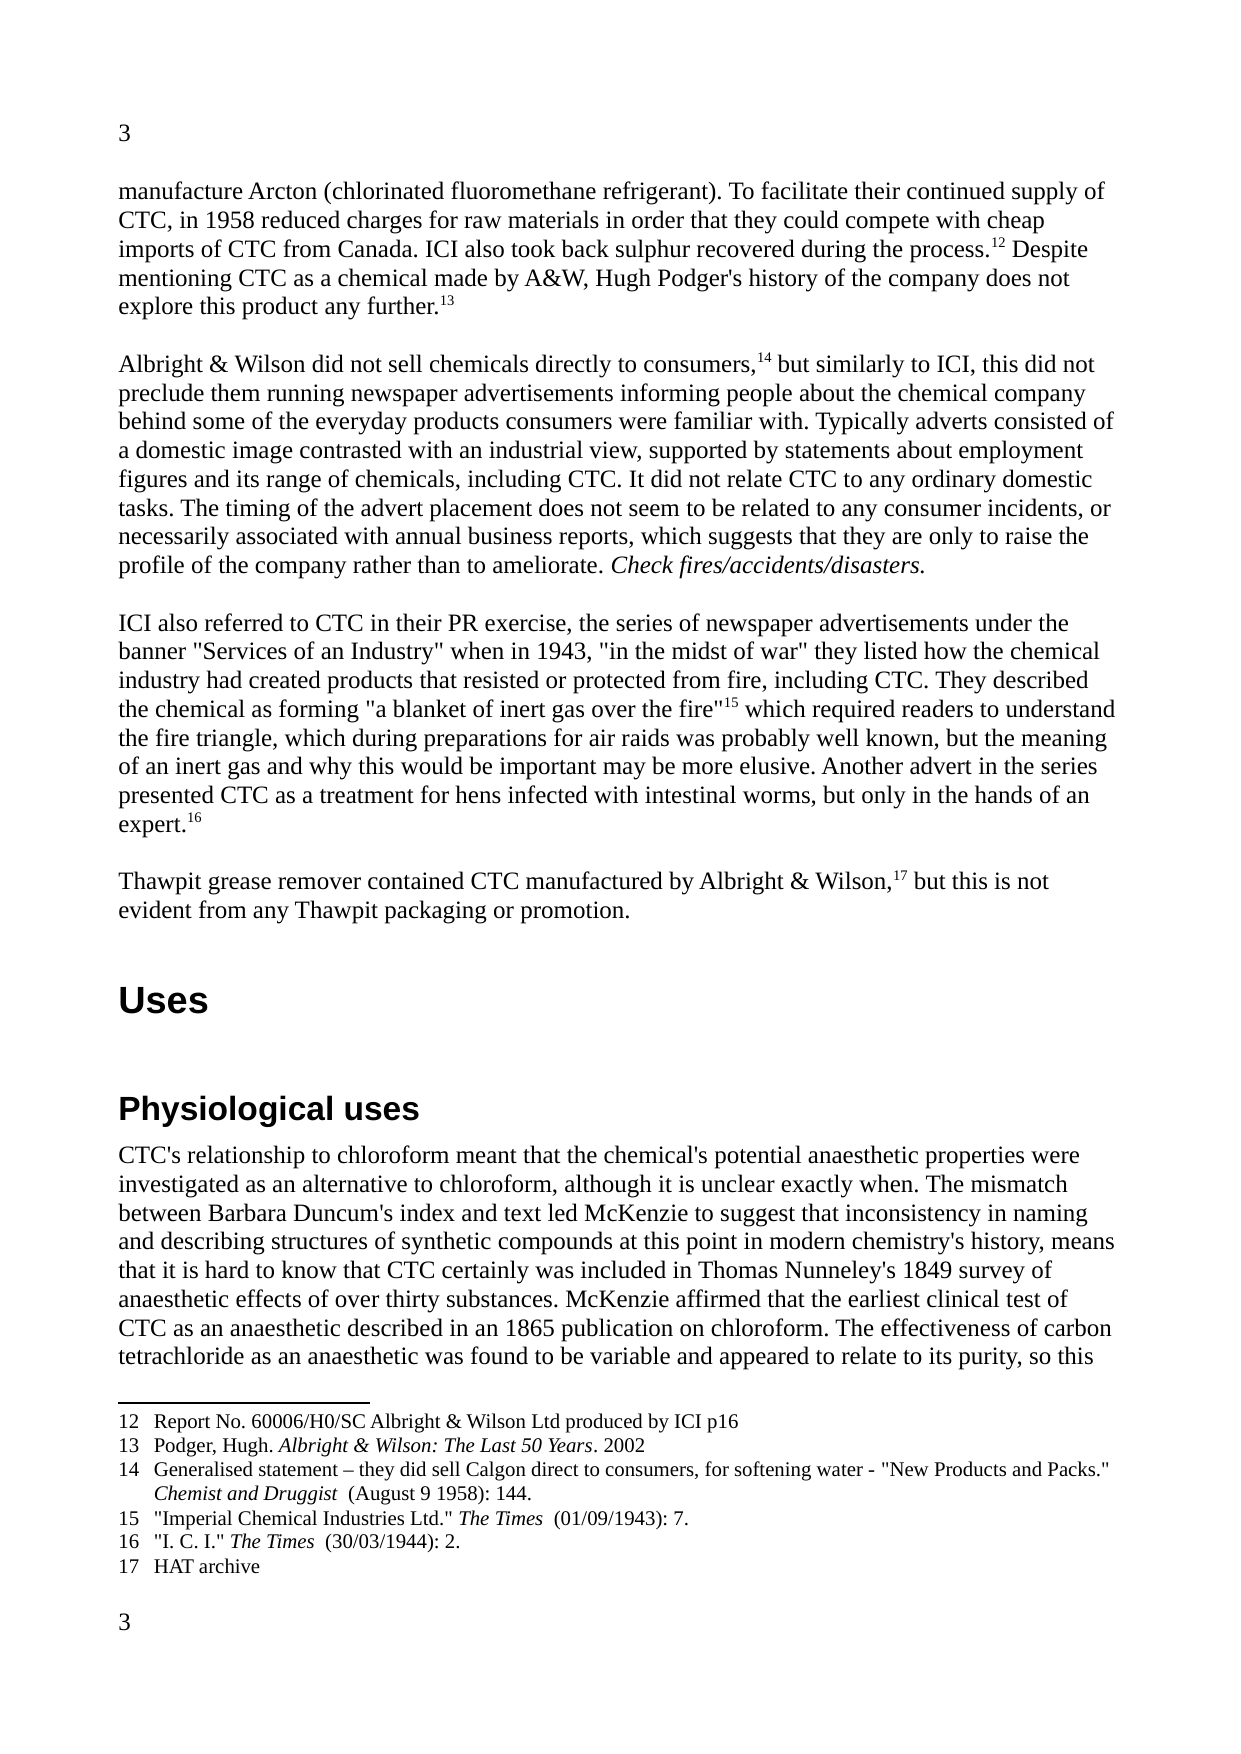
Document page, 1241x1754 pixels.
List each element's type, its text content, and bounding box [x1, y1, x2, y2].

text "Imperial Chemical Industries Ltd." The Times (01/09/1943): 7. [118, 1505, 1122, 1529]
text "I. C. I." The Times (30/03/1944): 2. [118, 1529, 1122, 1553]
text HAT archive [118, 1553, 1122, 1578]
text Podger, Hugh. Albright & Wilson: The Last 50 Years. 2002 [118, 1433, 1122, 1457]
text ICI also referred to CTC in their PR exercise, the series of newspaper advertisements under the banner "Services of an Industry" when in 1943, "in the midst of war" they listed how the chemical industry had created products that resisted or protected from fire, including CTC. They described the chemical as forming "a blanket of inert gas over the fire" which required readers to understand the fire triangle, which during preparations for air raids was probably well known, but the meaning of an inert gas and why this would be important may be more elusive. Another advert in the series presented CTC as a treatment for hens infected with intestinal worms, but only in the hands of an expert. [118, 608, 1122, 838]
subtitle Physiological uses [118, 1089, 1122, 1128]
text Report No. 60006/H0/SC Albright & Wilson Ltd produced by ICI p16 [118, 1409, 1122, 1433]
text CTC's relationship to chloroform meant that the chemical's potential anaesthetic properties were investigated as an alternative to chloroform, although it is unclear exactly when. The mismatch between Barbara Duncum's index and text led McKenzie to suggest that inconsistency in naming and describing structures of synthetic compounds at this point in modern chemistry's history, means that it is hard to know that CTC certainly was included in Thomas Nunneley's 1849 survey of anaesthetic effects of over thirty substances. McKenzie affirmed that the earliest clinical test of CTC as an anaesthetic described in an 1865 publication on chloroform. The effectiveness of carbon tetrachloride as an anaesthetic was found to be variable and appeared to relate to its purity, so this [118, 1140, 1122, 1370]
subtitle Uses [118, 978, 1122, 1021]
text manufacture Arcton (chlorinated fluoromethane refrigerant). To facilitate their continued supply of CTC, in 1958 reduced charges for raw materials in order that they could compete with cheap imports of CTC from Canada. ICI also took back sulphur recovered during the process. Despite mentioning CTC as a chemical made by A&W, Hugh Podger's history of the company does not explore this product any further. [118, 176, 1122, 320]
text Albright & Wilson did not sell chemicals directly to consumers, but similarly to ICI, this did not preclude them running newspaper advertisements informing people about the chemical company behind some of the everyday products consumers were familiar with. Typically adverts consisted of a domestic image contrasted with an industrial view, supported by statements about employment figures and its range of chemicals, including CTC. It did not relate CTC to any ordinary domestic tasks. The timing of the advert placement does not seem to be related to any consumer incidents, or necessarily associated with annual business reports, which suggests that they are only to raise the profile of the company rather than to ameliorate. Check fires/accidents/disasters. [118, 349, 1122, 579]
text Thawpit grease remover contained CTC manufactured by Albright & Wilson, but this is not evident from any Thawpit packaging or promotion. [118, 866, 1122, 924]
text Generalised statement – they did sell Calgon direct to consumers, for softening water - "New Products and Packs." Chemist and Druggist (August 9 1958): 144. [118, 1457, 1122, 1505]
